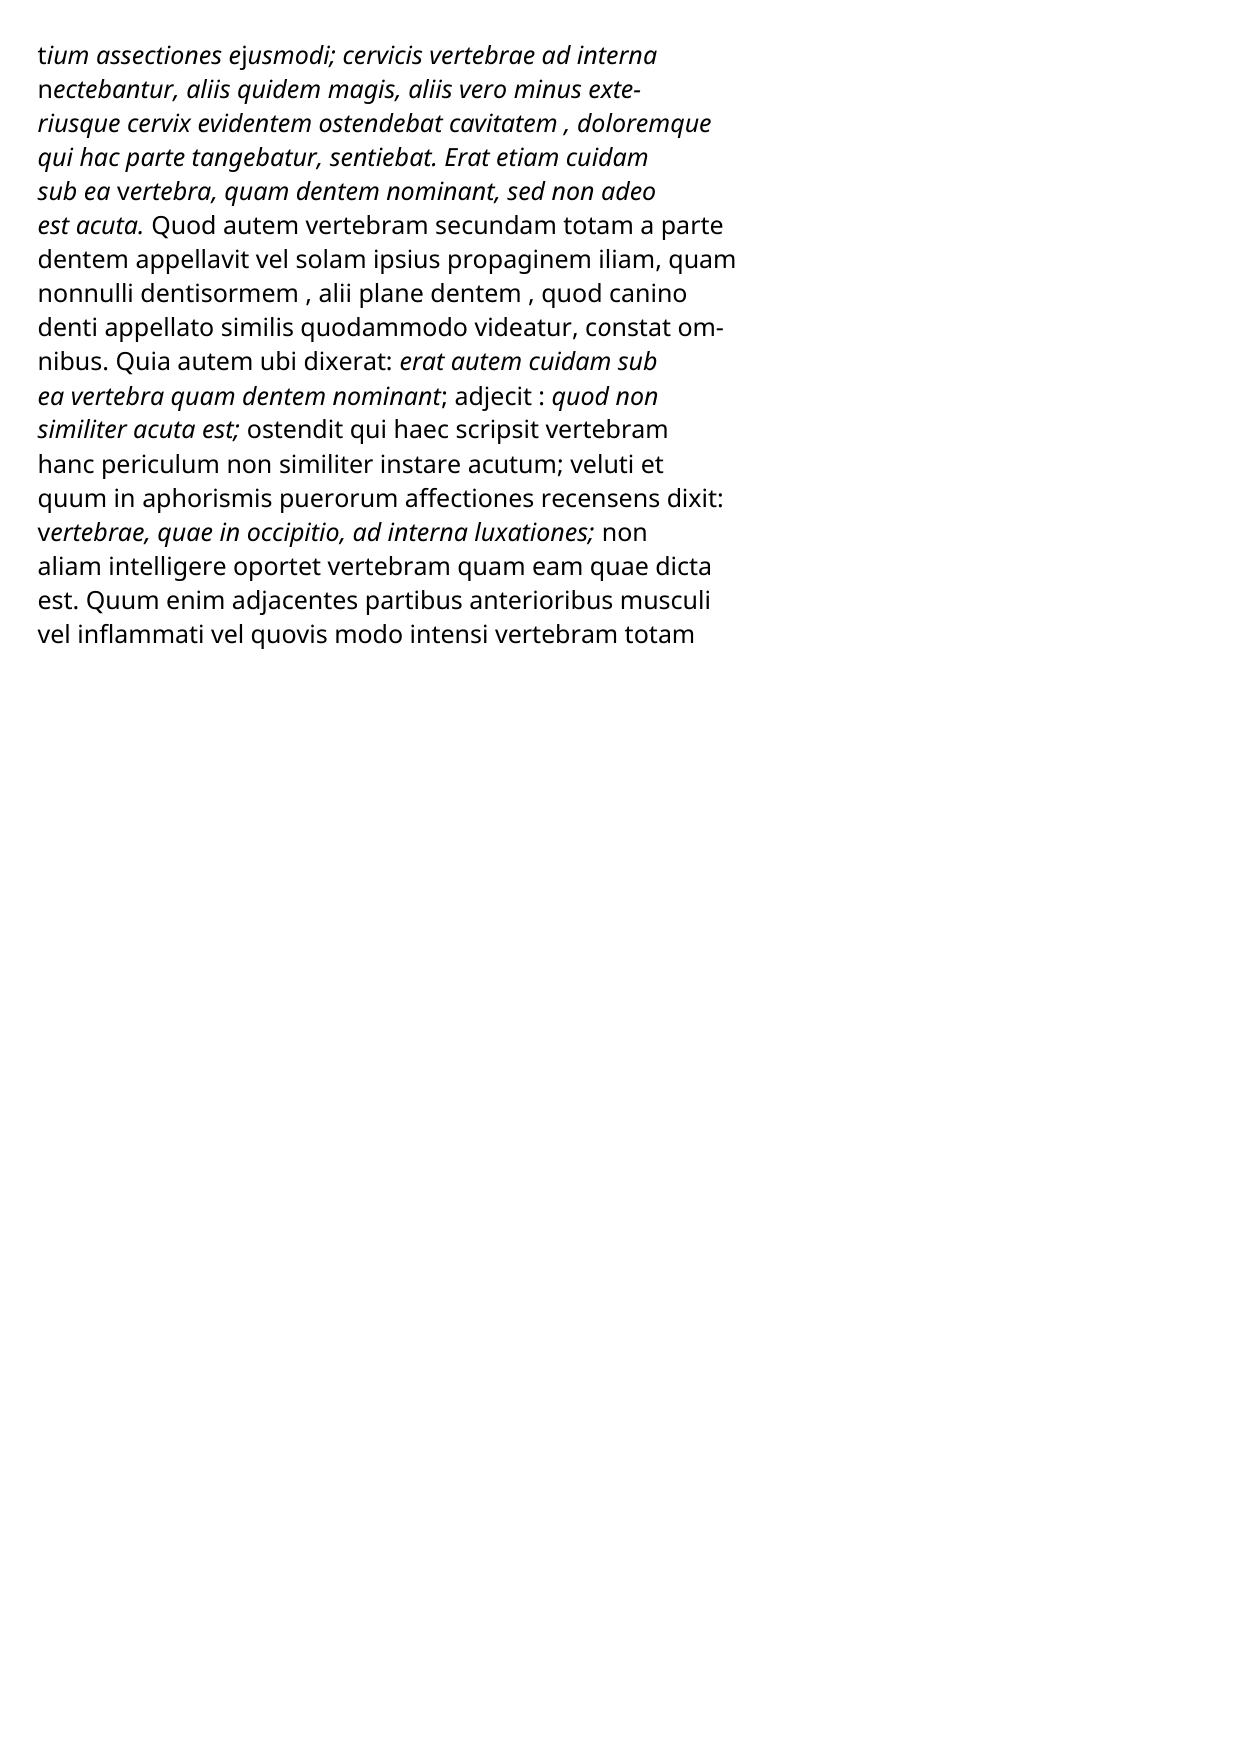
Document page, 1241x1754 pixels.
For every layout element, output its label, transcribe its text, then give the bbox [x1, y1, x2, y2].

text tium assectiones ejusmodi; cervicis vertebrae ad interna nectebantur, aliis quidem magis, aliis vero minus exte- riusque cervix evidentem ostendebat cavitatem , doloremque qui hac parte tangebatur, sentiebat. Erat etiam cuidam sub ea vertebra, quam dentem nominant, sed non adeo est acuta. Quod autem vertebram secundam totam a parte dentem appellavit vel solam ipsius propaginem iliam, quam nonnulli dentisormem , alii plane dentem , quod canino denti appellato similis quodammodo videatur, constat om- nibus. Quia autem ubi dixerat: erat autem cuidam sub ea vertebra quam dentem nominant; adjecit : quod non similiter acuta est; ostendit qui haec scripsit vertebram hanc periculum non similiter instare acutum; veluti et quum in aphorismis puerorum affectiones recensens dixit: vertebrae, quae in occipitio, ad interna luxationes; non aliam intelligere oportet vertebram quam eam quae dicta est. Quum enim adjacentes partibus anterioribus musculi vel inflammati vel quovis modo intensi vertebram totam [37, 37, 1203, 651]
